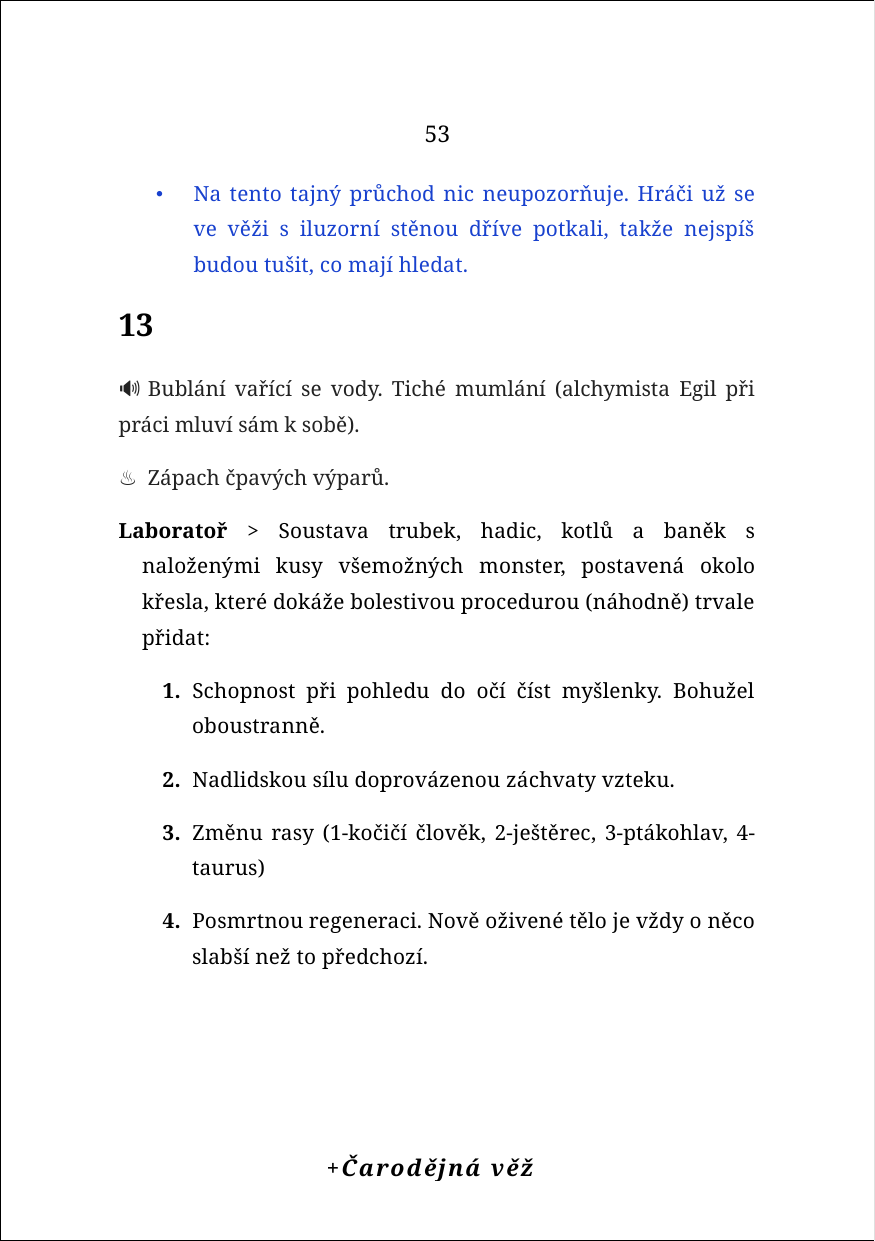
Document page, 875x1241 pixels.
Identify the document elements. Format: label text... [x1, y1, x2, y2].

text 🔊 Bublání vařící se vody. Tiché mumlání (alchymista Egil při práci mluví sám k sobě). [118, 374, 756, 438]
list Schopnost při pohledu do očí číst myšlenky. Bohužel oboustranně. [162, 676, 756, 740]
list Posmrtnou regeneraci. Nově oživené tělo je vždy o něco slabší než to předchozí. [162, 907, 756, 971]
text ♨ Zápach čpavých výparů. [118, 463, 756, 491]
list Změnu rasy (1-kočičí člověk, 2-ještěrec, 3-ptákohlav, 4-taurus) [162, 818, 756, 882]
text 13 [118, 303, 756, 346]
list Nadlidskou sílu doprovázenou záchvaty vzteku. [162, 765, 756, 793]
list Na tento tajný průchod nic neupozorňuje. Hráči už se ve věži s iluzorní stěnou dříve potkali, takže nejspíš budou tušit, co mají hledat. [156, 179, 756, 278]
text Laboratoř > Soustava trubek, hadic, kotlů a baněk s naloženými kusy všemožných monster, postavená okolo křesla, které dokáže bolestivou procedurou (náhodně) trvale přidat: [118, 516, 756, 651]
